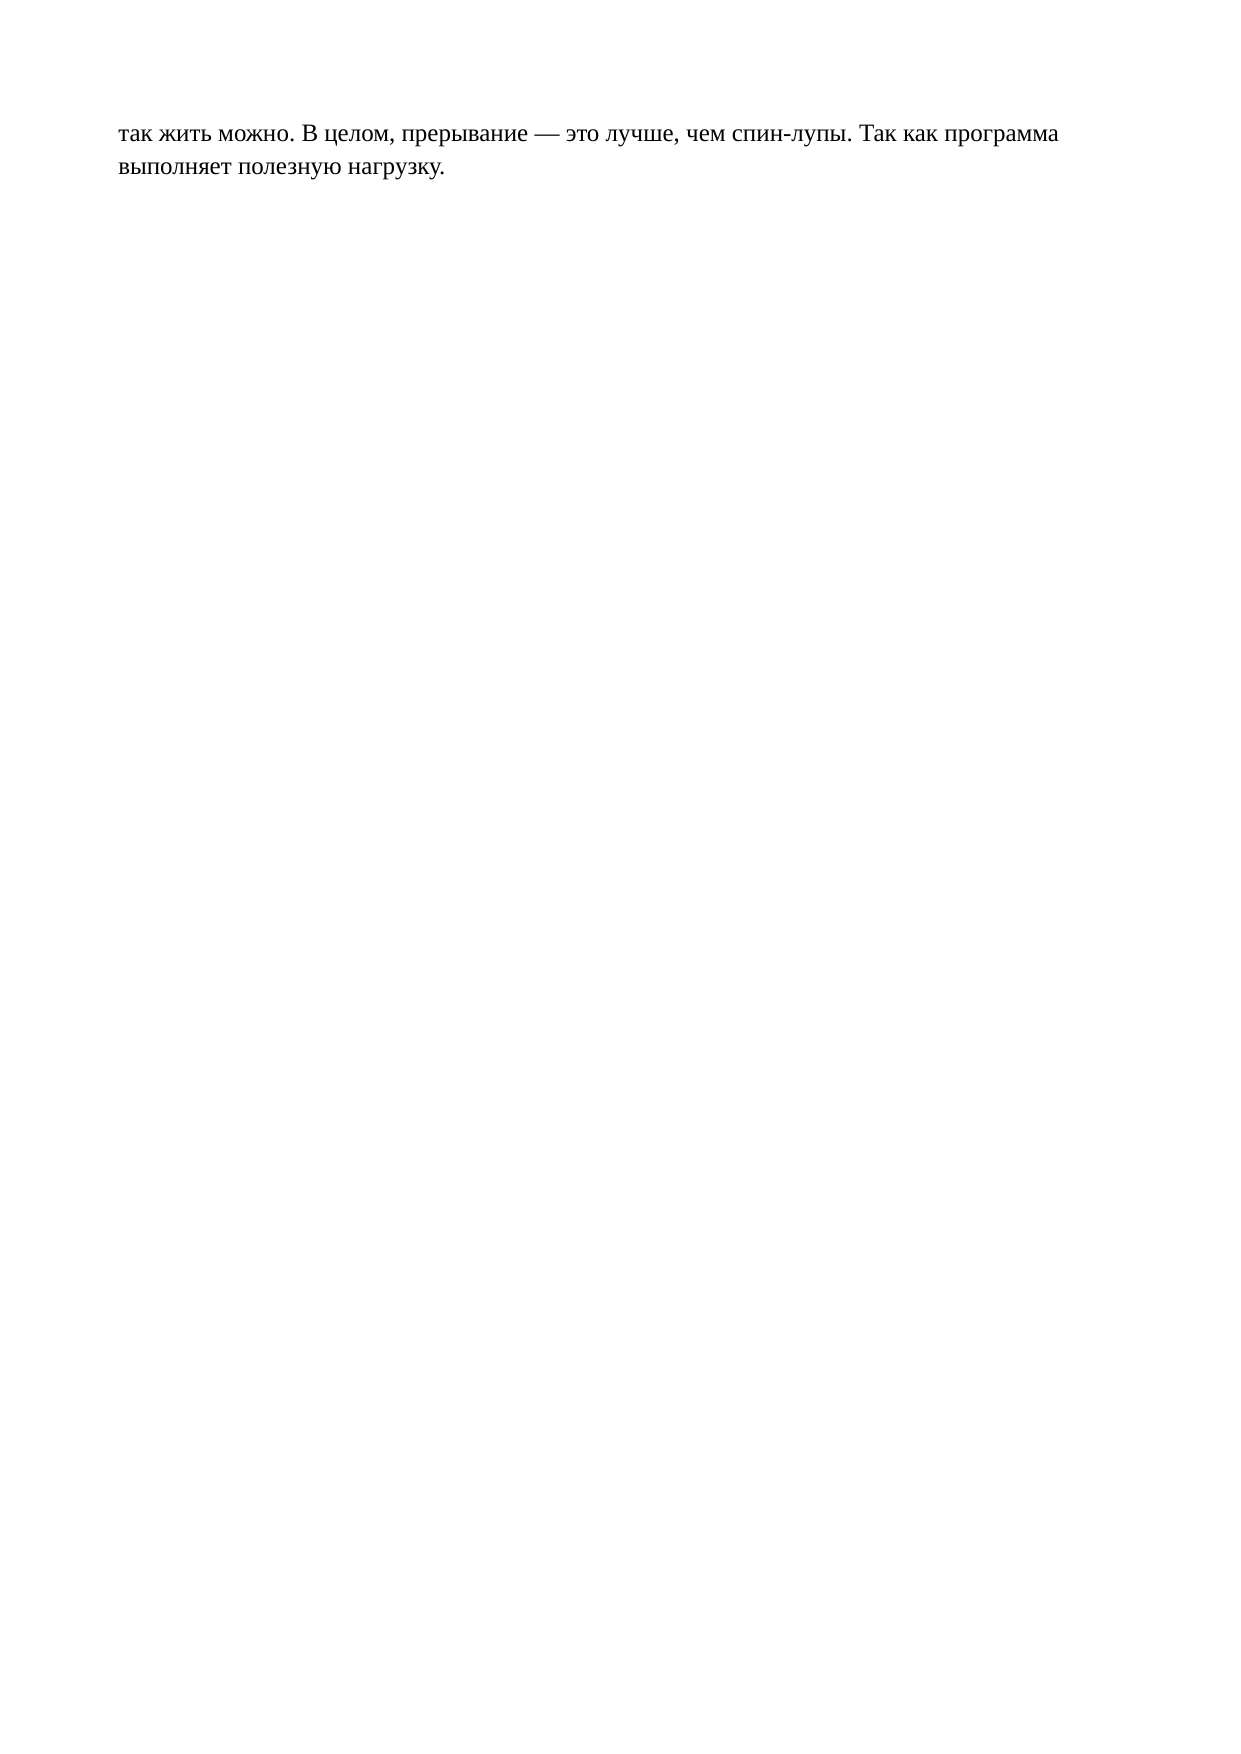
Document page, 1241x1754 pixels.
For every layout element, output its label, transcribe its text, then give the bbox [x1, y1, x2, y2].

text так жить можно. В целом, прерывание — это лучше, чем спин-лупы. Так как программа выполняет полезную нагрузку. [118, 118, 1122, 180]
